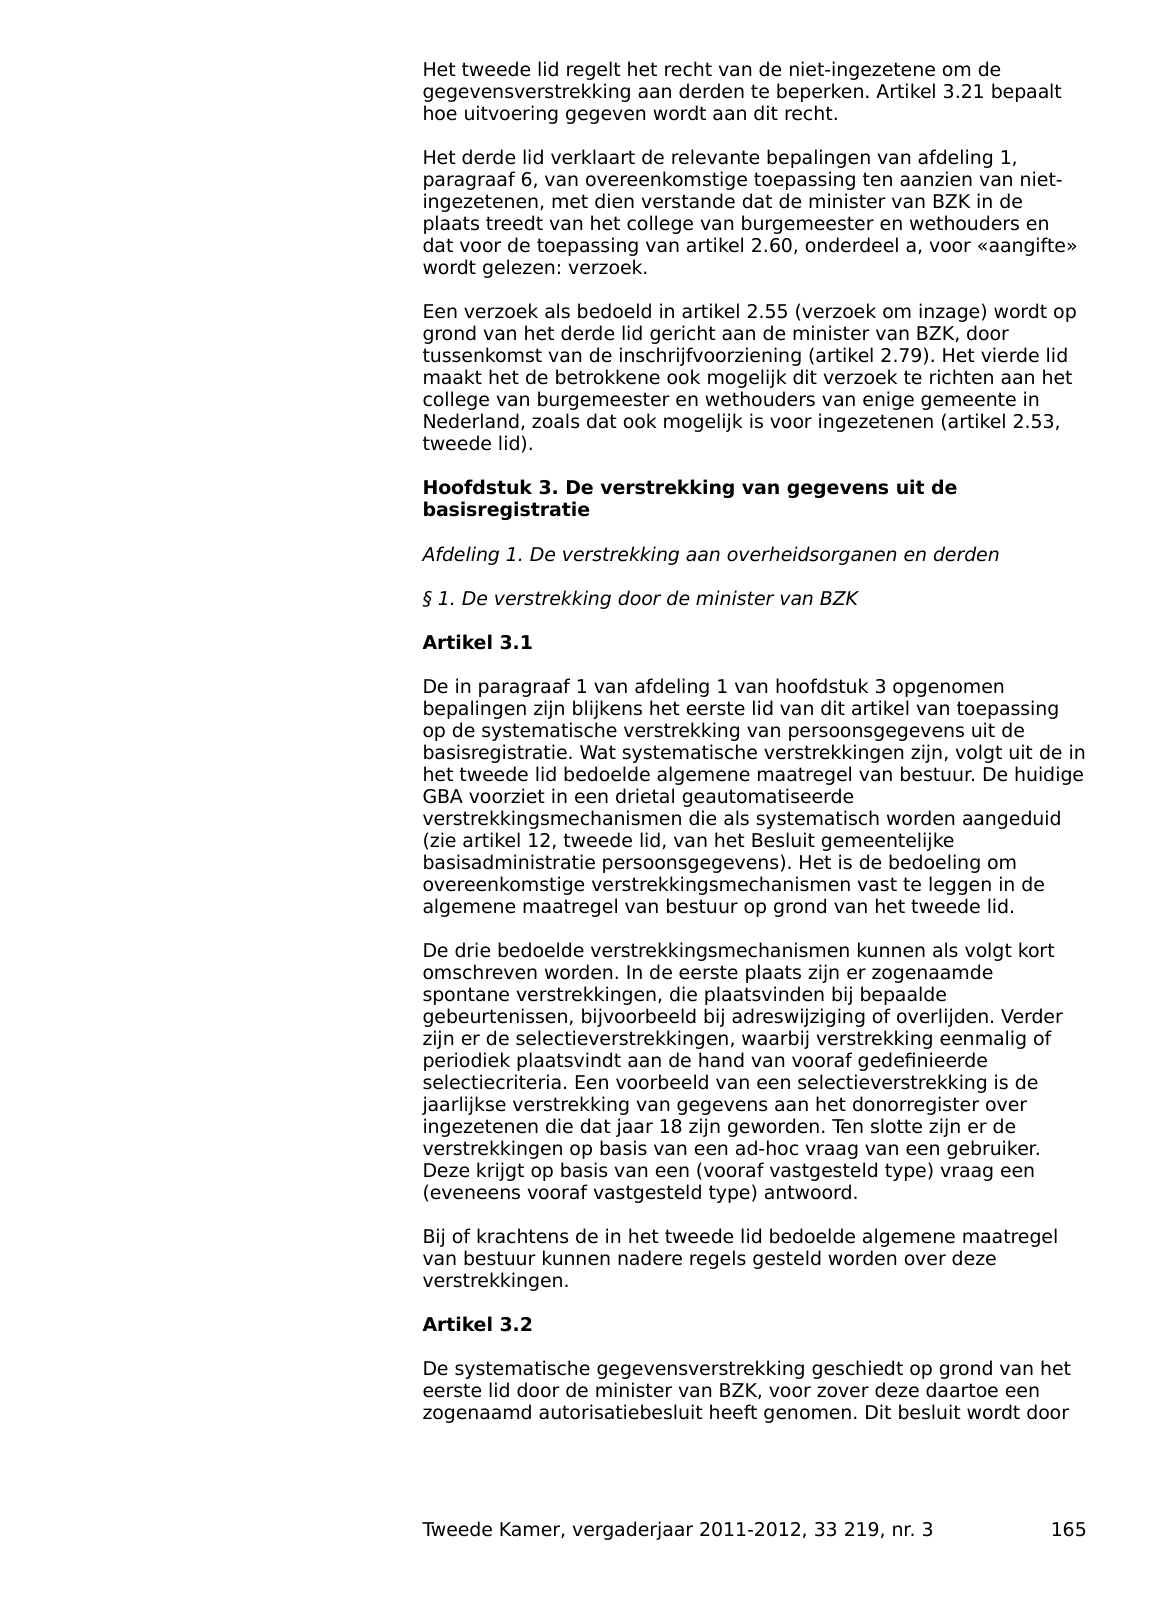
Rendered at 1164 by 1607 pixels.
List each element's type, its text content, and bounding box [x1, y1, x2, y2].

text Bij of krachtens de in het tweede lid bedoelde algemene maatregel van bestuur kunnen nadere regels gesteld worden over deze verstrekkingen. [422, 1226, 1087, 1292]
subtitle Afdeling 1. De verstrekking aan overheidsorganen en derden [422, 543, 1087, 565]
text De systematische gegevensverstrekking geschiedt op grond van het eerste lid door de minister van BZK, voor zover deze daartoe een zogenaamd autorisatiebesluit heeft genomen. Dit besluit wordt door [422, 1358, 1087, 1424]
text De drie bedoelde verstrekkingsmechanismen kunnen als volgt kort omschreven worden. In de eerste plaats zijn er zogenaamde spontane verstrekkingen, die plaatsvinden bij bepaalde gebeurtenissen, bijvoorbeeld bij adreswijziging of overlijden. Verder zijn er de selectieverstrekkingen, waarbij verstrekking eenmalig of periodiek plaatsvindt aan de hand van vooraf gedefinieerde selectiecriteria. Een voorbeeld van een selectieverstrekking is de jaarlijkse verstrekking van gegevens aan het donorregister over ingezetenen die dat jaar 18 zijn geworden. Ten slotte zijn er de verstrekkingen op basis van een ad-hoc vraag van een gebruiker. Deze krijgt op basis van een (vooraf vastgesteld type) vraag een (eveneens vooraf vastgesteld type) antwoord. [422, 940, 1087, 1204]
subtitle Hoofdstuk 3. De verstrekking van gegevens uit de basisregistratie [422, 477, 1087, 521]
subtitle Artikel 3.2 [422, 1314, 1087, 1336]
text Het derde lid verklaart de relevante bepalingen van afdeling 1, paragraaf 6, van overeenkomstige toepassing ten aanzien van niet-ingezetenen, met dien verstande dat de minister van BZK in de plaats treedt van het college van burgemeester en wethouders en dat voor de toepassing van artikel 2.60, onderdeel a, voor «aangifte» wordt gelezen: verzoek. [422, 147, 1087, 279]
subtitle Artikel 3.1 [422, 632, 1087, 654]
text Het tweede lid regelt het recht van de niet-ingezetene om de gegevensverstrekking aan derden te beperken. Artikel 3.21 bepaalt hoe uitvoering gegeven wordt aan dit recht. [422, 59, 1087, 125]
subtitle § 1. De verstrekking door de minister van BZK [422, 588, 1087, 609]
text De in paragraaf 1 van afdeling 1 van hoofdstuk 3 opgenomen bepalingen zijn blijkens het eerste lid van dit artikel van toepassing op de systematische verstrekking van persoonsgegevens uit de basisregistratie. Wat systematische verstrekkingen zijn, volgt uit de in het tweede lid bedoelde algemene maatregel van bestuur. De huidige GBA voorziet in een drietal geautomatiseerde verstrekkingsmechanismen die als systematisch worden aangeduid (zie artikel 12, tweede lid, van het Besluit gemeentelijke basisadministratie persoonsgegevens). Het is de bedoeling om overeenkomstige verstrekkingsmechanismen vast te leggen in de algemene maatregel van bestuur op grond van het tweede lid. [422, 676, 1087, 918]
text Een verzoek als bedoeld in artikel 2.55 (verzoek om inzage) wordt op grond van het derde lid gericht aan de minister van BZK, door tussenkomst van de inschrijfvoorziening (artikel 2.79). Het vierde lid maakt het de betrokkene ook mogelijk dit verzoek te richten aan het college van burgemeester en wethouders van enige gemeente in Nederland, zoals dat ook mogelijk is voor ingezetenen (artikel 2.53, tweede lid). [422, 301, 1087, 455]
